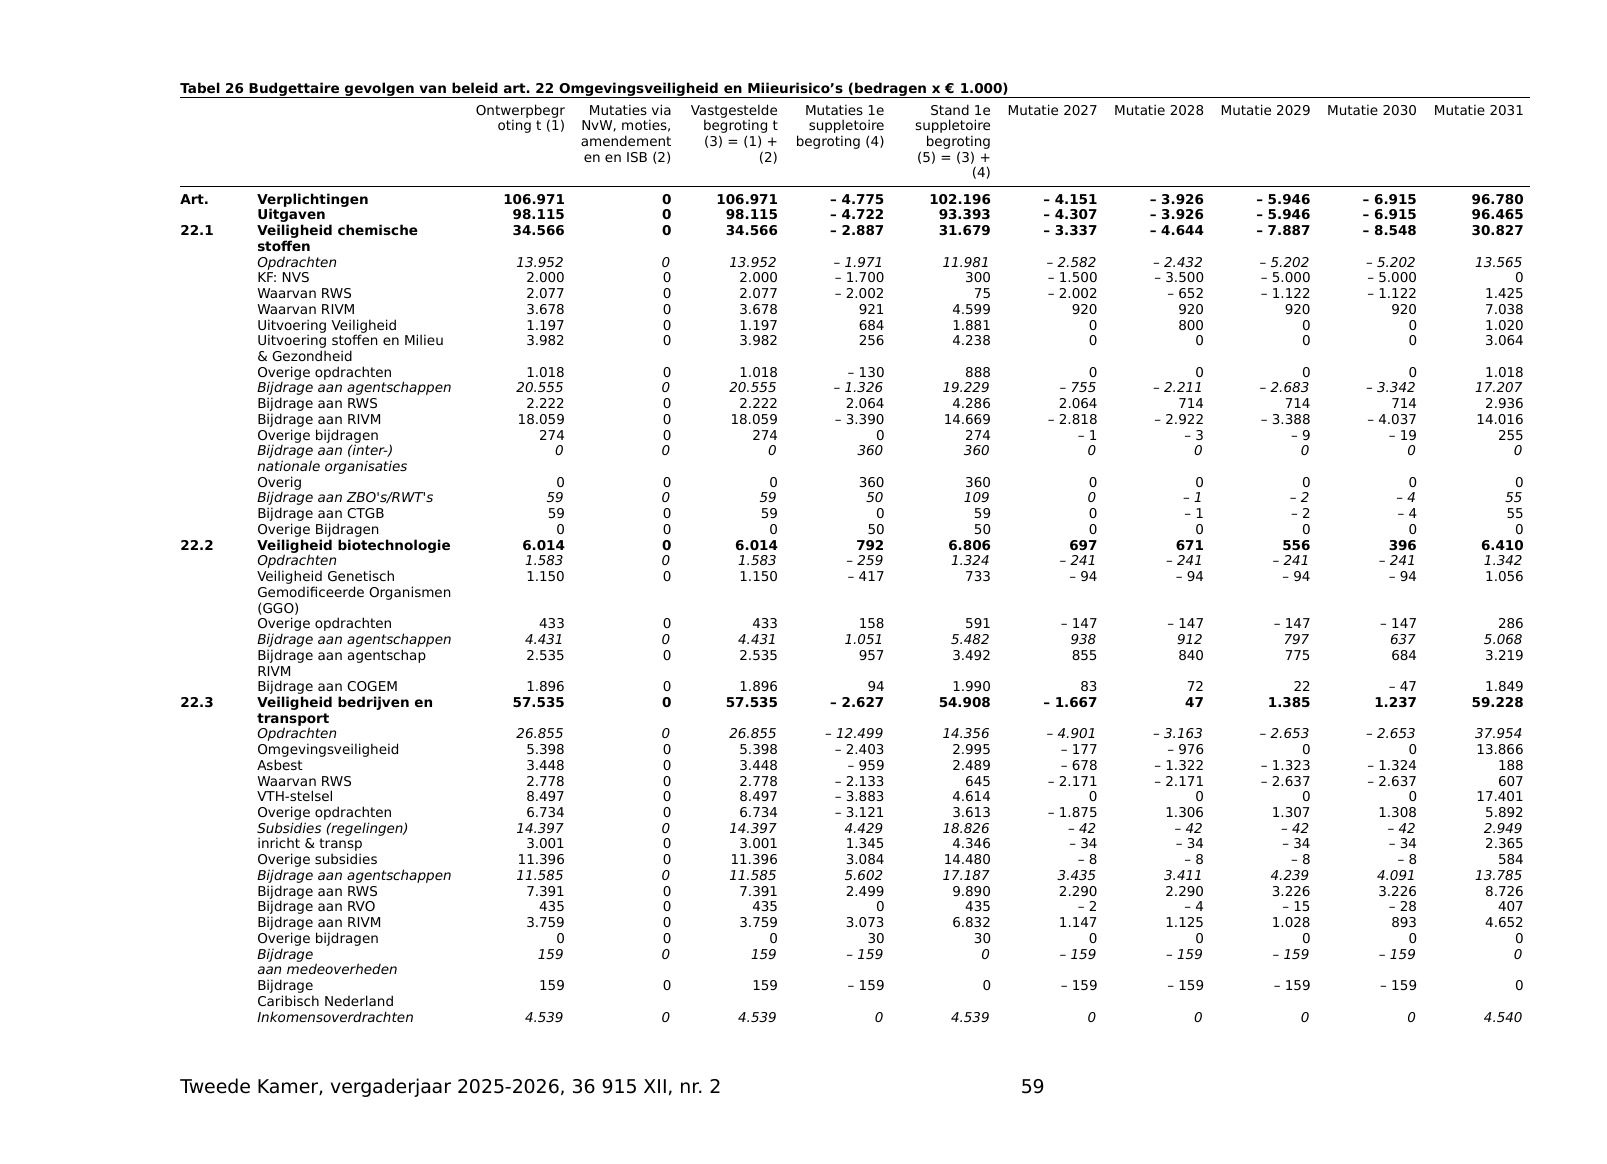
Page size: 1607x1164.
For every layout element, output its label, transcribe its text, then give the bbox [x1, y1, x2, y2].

table_cell 98.115 [464, 207, 571, 223]
table_cell 34.566 [677, 223, 784, 254]
table_cell 0 [571, 805, 677, 821]
table_cell 2.535 [677, 648, 784, 679]
table_cell 1.896 [677, 679, 784, 695]
table_cell 11.585 [464, 868, 571, 883]
table_cell 0 [571, 187, 677, 207]
table_cell – 159 [1316, 946, 1423, 978]
table_cell 840 [1103, 648, 1210, 679]
table_cell 0 [571, 789, 677, 805]
table_cell Overig [251, 475, 464, 490]
table_cell 0 [1210, 742, 1316, 758]
table_cell 1.018 [677, 365, 784, 380]
table_cell 13.952 [677, 254, 784, 270]
table_cell 0 [677, 522, 784, 537]
table_cell – 8.548 [1316, 223, 1423, 254]
table_cell 1.150 [677, 569, 784, 616]
table_cell 30 [784, 931, 890, 946]
table_cell 50 [784, 490, 890, 506]
table_cell – 6.915 [1316, 187, 1423, 207]
table_cell 1.150 [464, 569, 571, 616]
table_cell 4.238 [890, 333, 997, 364]
table_cell – 755 [997, 380, 1103, 396]
table_cell – 2.211 [1103, 380, 1210, 396]
table_cell – 2.653 [1316, 726, 1423, 742]
table_cell – 4 [1316, 506, 1423, 522]
table_cell 4.286 [890, 396, 997, 412]
table_cell – 2.683 [1210, 380, 1316, 396]
table_cell – 147 [1103, 616, 1210, 632]
table_cell – 8 [997, 852, 1103, 868]
table_cell 3.678 [464, 302, 571, 317]
table_cell 8.497 [677, 789, 784, 805]
table_cell 3.759 [464, 915, 571, 931]
table_cell 255 [1423, 428, 1529, 443]
table_header Tabel 26 Budgettaire gevolgen van beleid art. 22 Omgevingsveiligheid en Miieurisico’s (bedragen x € 1.000) [180, 81, 1529, 97]
table_cell – 976 [1103, 742, 1210, 758]
table_cell 2.499 [784, 884, 890, 899]
table_cell 50 [890, 522, 997, 537]
table_cell 0 [571, 286, 677, 302]
table_cell 0 [571, 884, 677, 899]
table_cell 159 [677, 946, 784, 978]
table_cell 4.539 [890, 1009, 997, 1025]
table_cell 3.613 [890, 805, 997, 821]
table_cell [180, 742, 251, 758]
table_cell 13.866 [1423, 742, 1529, 758]
table_cell 0 [571, 695, 677, 726]
table_cell 0 [1316, 333, 1423, 364]
table_cell 0 [1316, 742, 1423, 758]
table_cell 2.936 [1423, 396, 1529, 412]
table_cell 1.237 [1316, 695, 1423, 726]
table_cell Asbest [251, 758, 464, 773]
table_cell 2.222 [677, 396, 784, 412]
table_cell Bijdrage aan RVO [251, 899, 464, 915]
table_cell 0 [997, 506, 1103, 522]
table_cell 0 [997, 490, 1103, 506]
table_cell 0 [1316, 443, 1423, 474]
table_cell 0 [784, 428, 890, 443]
table_cell – 3.390 [784, 412, 890, 427]
table_cell – 259 [784, 553, 890, 569]
table_cell – 147 [997, 616, 1103, 632]
table_cell 607 [1423, 774, 1529, 789]
table_cell 0 [784, 899, 890, 915]
table_cell 0 [464, 931, 571, 946]
table_cell 300 [890, 270, 997, 286]
table_cell 0 [1103, 931, 1210, 946]
table_cell Subsidies (regelingen) [251, 821, 464, 836]
table_cell 0 [571, 978, 677, 1009]
table_cell Waarvan RIVM [251, 302, 464, 317]
table_cell – 1.700 [784, 270, 890, 286]
table_cell Overige Bijdragen [251, 522, 464, 537]
table_cell 637 [1316, 632, 1423, 648]
table_cell 0 [997, 522, 1103, 537]
table_cell [180, 254, 251, 270]
table_cell 0 [1210, 789, 1316, 805]
table_cell – 959 [784, 758, 890, 773]
table_cell – 2 [1210, 490, 1316, 506]
table_cell 645 [890, 774, 997, 789]
table_cell Bijdrage aan CTGB [251, 506, 464, 522]
table_cell 0 [1316, 789, 1423, 805]
table_cell – 15 [1210, 899, 1316, 915]
table_cell 775 [1210, 648, 1316, 679]
table_cell 1.051 [784, 632, 890, 648]
table_cell – 8 [1103, 852, 1210, 868]
table_cell [180, 726, 251, 742]
table_cell 18.059 [464, 412, 571, 427]
table_cell 17.187 [890, 868, 997, 883]
table_cell 6.832 [890, 915, 997, 931]
table_cell 4.091 [1316, 868, 1423, 883]
table_cell 0 [571, 333, 677, 364]
table_cell – 2.582 [997, 254, 1103, 270]
table_cell [180, 207, 251, 223]
table_cell – 159 [1103, 946, 1210, 978]
table_cell 584 [1423, 852, 1529, 868]
table_cell Veiligheid biotechnologie [251, 538, 464, 553]
table_cell Bijdrage aan RIVM [251, 412, 464, 427]
table_cell [180, 333, 251, 364]
table_cell 0 [1210, 931, 1316, 946]
table_cell 50 [784, 522, 890, 537]
table_cell [180, 852, 251, 868]
table_cell VTH-stelsel [251, 789, 464, 805]
table_cell Mutaties via NvW, moties, amendementen en ISB (2) [571, 98, 677, 186]
table_cell – 4.151 [997, 187, 1103, 207]
table_cell 1.306 [1103, 805, 1210, 821]
table_cell 22.2 [180, 538, 251, 553]
table_cell 0 [1423, 522, 1529, 537]
table_cell 0 [1423, 443, 1529, 474]
table_cell Mutatie 2029 [1210, 98, 1316, 186]
table_cell 3.073 [784, 915, 890, 931]
table_cell 4.431 [464, 632, 571, 648]
table_cell [180, 805, 251, 821]
table_cell 0 [1316, 317, 1423, 333]
table_cell 6.410 [1423, 538, 1529, 553]
table_cell Omgevingsveiligheid [251, 742, 464, 758]
table_cell 0 [571, 679, 677, 695]
table_cell Veiligheid bedrijven en transport [251, 695, 464, 726]
table_cell 96.780 [1423, 187, 1529, 207]
table_cell 0 [571, 931, 677, 946]
table_cell 0 [997, 931, 1103, 946]
table_cell 47 [1103, 695, 1210, 726]
table_cell Art. [180, 187, 251, 207]
table_cell Mutatie 2030 [1316, 98, 1423, 186]
table_cell 1.308 [1316, 805, 1423, 821]
table_cell 2.290 [997, 884, 1103, 899]
table_cell Bijdrage aan (inter-) nationale organisaties [251, 443, 464, 474]
table_cell Opdrachten [251, 553, 464, 569]
table_cell 4.614 [890, 789, 997, 805]
table_cell 3.448 [464, 758, 571, 773]
table_cell – 2.171 [1103, 774, 1210, 789]
table_cell 556 [1210, 538, 1316, 553]
table_cell 274 [464, 428, 571, 443]
table_cell – 2.133 [784, 774, 890, 789]
table_cell – 159 [1316, 978, 1423, 1009]
table_cell 0 [571, 443, 677, 474]
table_cell Mutaties 1e suppletoire begroting (4) [784, 98, 890, 186]
table_cell 1.881 [890, 317, 997, 333]
table_cell 0 [571, 207, 677, 223]
table_cell 0 [1316, 1009, 1423, 1025]
table_cell Bijdrage aan RWS [251, 396, 464, 412]
table_cell 0 [1316, 365, 1423, 380]
table_cell 684 [784, 317, 890, 333]
table_cell 59 [677, 490, 784, 506]
table_cell 0 [997, 789, 1103, 805]
table_cell 0 [571, 569, 677, 616]
table_cell 37.954 [1423, 726, 1529, 742]
table_cell 0 [677, 443, 784, 474]
table_cell – 2.627 [784, 695, 890, 726]
table_cell – 4.037 [1316, 412, 1423, 427]
table_cell 435 [677, 899, 784, 915]
table_cell – 34 [1103, 836, 1210, 852]
table_cell Uitvoering stoffen en Milieu & Gezondheid [251, 333, 464, 364]
table_cell 0 [1423, 475, 1529, 490]
table_cell 733 [890, 569, 997, 616]
table_cell – 1.971 [784, 254, 890, 270]
table_cell Overige subsidies [251, 852, 464, 868]
table_cell 3.982 [464, 333, 571, 364]
table_cell 93.393 [890, 207, 997, 223]
table_cell Uitvoering Veiligheid [251, 317, 464, 333]
table_cell 11.396 [464, 852, 571, 868]
table_cell 1.385 [1210, 695, 1316, 726]
table_cell – 3.500 [1103, 270, 1210, 286]
table_cell 3.435 [997, 868, 1103, 883]
table_cell 0 [890, 946, 997, 978]
table_cell [180, 632, 251, 648]
table_cell 435 [890, 899, 997, 915]
table_cell 0 [1316, 522, 1423, 537]
table_cell – 94 [997, 569, 1103, 616]
table_cell [251, 98, 464, 186]
table_cell 855 [997, 648, 1103, 679]
table_cell – 2.637 [1316, 774, 1423, 789]
table_cell – 1.122 [1210, 286, 1316, 302]
table_cell 59 [464, 490, 571, 506]
table_cell 0 [571, 317, 677, 333]
table_cell – 42 [997, 821, 1103, 836]
table_cell Bijdrage aan RWS [251, 884, 464, 899]
table_cell 13.565 [1423, 254, 1529, 270]
table_cell – 159 [997, 946, 1103, 978]
table_cell 0 [784, 506, 890, 522]
table_cell – 1.667 [997, 695, 1103, 726]
table_cell 3.226 [1210, 884, 1316, 899]
table_cell Bijdrage aan COGEM [251, 679, 464, 695]
table_cell 920 [1316, 302, 1423, 317]
table_cell 2.000 [677, 270, 784, 286]
table_cell 0 [1103, 443, 1210, 474]
table_cell [180, 506, 251, 522]
table_cell 14.480 [890, 852, 997, 868]
table_cell – 159 [997, 978, 1103, 1009]
table_cell 8.497 [464, 789, 571, 805]
table_cell 0 [571, 899, 677, 915]
table_cell 256 [784, 333, 890, 364]
table_cell Ontwerpbegroting t (1) [464, 98, 571, 186]
table_cell – 12.499 [784, 726, 890, 742]
table_cell 0 [1316, 475, 1423, 490]
table_cell – 5.202 [1316, 254, 1423, 270]
table_cell – 147 [1210, 616, 1316, 632]
table_cell 792 [784, 538, 890, 553]
table_cell – 2.637 [1210, 774, 1316, 789]
table_cell – 130 [784, 365, 890, 380]
table_cell 3.982 [677, 333, 784, 364]
table_cell 0 [1210, 443, 1316, 474]
table_cell Mutatie 2031 [1423, 98, 1529, 186]
table_cell 159 [677, 978, 784, 1009]
table_cell 159 [464, 946, 571, 978]
table_cell 0 [571, 396, 677, 412]
table_cell 94 [784, 679, 890, 695]
table_cell 0 [571, 616, 677, 632]
table_cell 54.908 [890, 695, 997, 726]
table_cell 57.535 [464, 695, 571, 726]
table_cell 7.038 [1423, 302, 1529, 317]
table_cell 0 [1103, 365, 1210, 380]
table_cell 34.566 [464, 223, 571, 254]
table_cell – 1.875 [997, 805, 1103, 821]
table_cell 0 [1210, 1009, 1316, 1025]
table_cell – 4 [1316, 490, 1423, 506]
table_cell 13.785 [1423, 868, 1529, 883]
table_cell [180, 774, 251, 789]
table_cell – 8 [1316, 852, 1423, 868]
table_cell – 34 [1316, 836, 1423, 852]
table_cell 2.535 [464, 648, 571, 679]
table_cell 0 [571, 868, 677, 883]
table_cell 0 [571, 380, 677, 396]
table_cell – 1.324 [1316, 758, 1423, 773]
table_cell 0 [997, 317, 1103, 333]
table_cell 0 [677, 931, 784, 946]
table_cell – 4 [1103, 899, 1210, 915]
table_cell 435 [464, 899, 571, 915]
table_cell 3.448 [677, 758, 784, 773]
table_cell – 3.121 [784, 805, 890, 821]
table_cell Mutatie 2027 [997, 98, 1103, 186]
table_cell 0 [571, 302, 677, 317]
table_cell Bijdrage aan ZBO's/RWT's [251, 490, 464, 506]
table_cell 0 [1423, 931, 1529, 946]
table_cell [180, 868, 251, 883]
table_cell 396 [1316, 538, 1423, 553]
table_cell 6.734 [677, 805, 784, 821]
table_cell – 6.915 [1316, 207, 1423, 223]
table_cell – 94 [1316, 569, 1423, 616]
table_cell 11.585 [677, 868, 784, 883]
table_cell [180, 899, 251, 915]
table_cell 2.995 [890, 742, 997, 758]
table_cell – 159 [784, 978, 890, 1009]
table_cell 0 [571, 632, 677, 648]
table_cell 2.778 [677, 774, 784, 789]
table_cell 55 [1423, 506, 1529, 522]
table_cell 0 [1423, 270, 1529, 286]
table_cell 1.342 [1423, 553, 1529, 569]
table_cell Waarvan RWS [251, 286, 464, 302]
table_cell 1.056 [1423, 569, 1529, 616]
table_cell – 3.388 [1210, 412, 1316, 427]
table_cell 797 [1210, 632, 1316, 648]
table_cell – 1 [997, 428, 1103, 443]
table_cell 17.207 [1423, 380, 1529, 396]
table_cell 22.3 [180, 695, 251, 726]
table_cell 14.356 [890, 726, 997, 742]
table_cell 11.981 [890, 254, 997, 270]
table_cell 0 [1210, 333, 1316, 364]
table_cell – 1 [1103, 490, 1210, 506]
table_cell – 3 [1103, 428, 1210, 443]
table_cell [180, 616, 251, 632]
table_cell – 4.901 [997, 726, 1103, 742]
table_cell [180, 522, 251, 537]
table_cell Bijdrage aan agentschappen [251, 868, 464, 883]
table_cell 0 [571, 475, 677, 490]
table_cell 1.324 [890, 553, 997, 569]
table_cell 0 [571, 270, 677, 286]
table_cell 0 [571, 553, 677, 569]
table_cell 697 [997, 538, 1103, 553]
table_cell Overige opdrachten [251, 805, 464, 821]
table_cell 0 [571, 1009, 677, 1025]
table_cell 0 [464, 443, 571, 474]
table_cell 0 [1210, 475, 1316, 490]
table_cell Bijdrage aan RIVM [251, 915, 464, 931]
table_cell – 5.946 [1210, 207, 1316, 223]
table_cell 20.555 [677, 380, 784, 396]
table_cell 2.064 [997, 396, 1103, 412]
table_cell 9.890 [890, 884, 997, 899]
table_cell 2.222 [464, 396, 571, 412]
table_cell – 2.002 [997, 286, 1103, 302]
table_cell 4.652 [1423, 915, 1529, 931]
table_cell – 241 [997, 553, 1103, 569]
table_cell 0 [997, 333, 1103, 364]
table_cell Bijdrage Caribisch Nederland [251, 978, 464, 1009]
table_cell 1.896 [464, 679, 571, 695]
table_cell 274 [677, 428, 784, 443]
table_cell 5.398 [677, 742, 784, 758]
table_cell [180, 553, 251, 569]
table_cell 2.489 [890, 758, 997, 773]
table_cell [180, 380, 251, 396]
table_cell – 42 [1316, 821, 1423, 836]
table_cell – 9 [1210, 428, 1316, 443]
table_cell 0 [571, 254, 677, 270]
table_cell Veiligheid Genetisch Gemodificeerde Organismen (GGO) [251, 569, 464, 616]
table_cell 4.540 [1423, 1009, 1529, 1025]
table_cell 59.228 [1423, 695, 1529, 726]
table_cell 684 [1316, 648, 1423, 679]
table_cell 360 [784, 475, 890, 490]
table_cell 3.678 [677, 302, 784, 317]
table_cell [180, 789, 251, 805]
table_cell [180, 679, 251, 695]
table_cell [180, 317, 251, 333]
table_cell 14.016 [1423, 412, 1529, 427]
table_cell 57.535 [677, 695, 784, 726]
table_cell 59 [677, 506, 784, 522]
table_cell – 2.432 [1103, 254, 1210, 270]
table_cell – 4.644 [1103, 223, 1210, 254]
table_cell 360 [890, 443, 997, 474]
table_cell 106.971 [464, 187, 571, 207]
table_cell Bijdrage aan agentschap RIVM [251, 648, 464, 679]
table_cell – 3.163 [1103, 726, 1210, 742]
table_cell 0 [1103, 1009, 1210, 1025]
table_cell 1.197 [464, 317, 571, 333]
table_cell 407 [1423, 899, 1529, 915]
table_cell [180, 836, 251, 852]
table_cell 0 [464, 475, 571, 490]
table_cell – 2 [1210, 506, 1316, 522]
table_cell – 5.946 [1210, 187, 1316, 207]
table_cell – 241 [1210, 553, 1316, 569]
table_cell 893 [1316, 915, 1423, 931]
table_cell 0 [784, 1009, 890, 1025]
table_cell [180, 648, 251, 679]
table_cell 7.391 [677, 884, 784, 899]
table_cell 957 [784, 648, 890, 679]
table_cell 3.001 [677, 836, 784, 852]
table_cell 1.125 [1103, 915, 1210, 931]
table_cell 6.806 [890, 538, 997, 553]
table_cell – 1.323 [1210, 758, 1316, 773]
table_cell 800 [1103, 317, 1210, 333]
table_cell 1.345 [784, 836, 890, 852]
table_cell 4.599 [890, 302, 997, 317]
table_cell 0 [571, 946, 677, 978]
table_cell 5.482 [890, 632, 997, 648]
table_cell 0 [571, 506, 677, 522]
table_cell Overige opdrachten [251, 365, 464, 380]
table_cell 3.001 [464, 836, 571, 852]
table_cell 0 [1103, 789, 1210, 805]
table_cell 0 [571, 726, 677, 742]
table_cell 888 [890, 365, 997, 380]
table_cell 158 [784, 616, 890, 632]
table_cell 102.196 [890, 187, 997, 207]
table_cell 1.583 [677, 553, 784, 569]
table_cell 17.401 [1423, 789, 1529, 805]
table_cell – 1.500 [997, 270, 1103, 286]
table_cell [180, 443, 251, 474]
table_cell 188 [1423, 758, 1529, 773]
table_cell 5.398 [464, 742, 571, 758]
table_cell [180, 396, 251, 412]
table_cell 98.115 [677, 207, 784, 223]
table_cell – 1.326 [784, 380, 890, 396]
table_cell [180, 428, 251, 443]
table_cell [180, 569, 251, 616]
table_cell 286 [1423, 616, 1529, 632]
table_cell Stand 1e suppletoire begroting (5) = (3) + (4) [890, 98, 997, 186]
table_cell 1.583 [464, 553, 571, 569]
table_cell [180, 98, 251, 186]
table_cell 4.239 [1210, 868, 1316, 883]
table_cell 2.365 [1423, 836, 1529, 852]
table_cell 1.849 [1423, 679, 1529, 695]
table_cell 0 [890, 978, 997, 1009]
table_cell 109 [890, 490, 997, 506]
table_cell 912 [1103, 632, 1210, 648]
table_cell 30 [890, 931, 997, 946]
table_cell 72 [1103, 679, 1210, 695]
table_cell – 5.000 [1210, 270, 1316, 286]
table_cell 0 [997, 365, 1103, 380]
table_cell [180, 302, 251, 317]
table_cell 360 [890, 475, 997, 490]
table_cell – 34 [1210, 836, 1316, 852]
table_cell 55 [1423, 490, 1529, 506]
table_cell 7.391 [464, 884, 571, 899]
table_cell 2.064 [784, 396, 890, 412]
table_cell 2.290 [1103, 884, 1210, 899]
table_cell 0 [1316, 931, 1423, 946]
table_cell 0 [571, 223, 677, 254]
table_cell – 3.342 [1316, 380, 1423, 396]
table_cell – 4.775 [784, 187, 890, 207]
table_cell 0 [1103, 333, 1210, 364]
table_cell 26.855 [464, 726, 571, 742]
table_cell – 3.883 [784, 789, 890, 805]
table_cell 8.726 [1423, 884, 1529, 899]
table_cell [180, 978, 251, 1009]
table_cell 3.759 [677, 915, 784, 931]
table_cell 274 [890, 428, 997, 443]
table_cell Overige bijdragen [251, 931, 464, 946]
table_cell 360 [784, 443, 890, 474]
table_cell 0 [571, 428, 677, 443]
table_cell 938 [997, 632, 1103, 648]
table_cell 0 [1103, 522, 1210, 537]
table_cell – 147 [1316, 616, 1423, 632]
table_cell – 1 [1103, 506, 1210, 522]
table_cell – 2.002 [784, 286, 890, 302]
table_cell – 417 [784, 569, 890, 616]
table_cell – 159 [1210, 978, 1316, 1009]
table_cell [180, 821, 251, 836]
table_cell 2.778 [464, 774, 571, 789]
table_cell 0 [571, 852, 677, 868]
table_cell 714 [1316, 396, 1423, 412]
table_cell 920 [997, 302, 1103, 317]
table_cell – 2 [997, 899, 1103, 915]
table_cell – 1.122 [1316, 286, 1423, 302]
table_cell [180, 365, 251, 380]
table_cell – 34 [997, 836, 1103, 852]
table_cell 4.539 [464, 1009, 571, 1025]
table_cell 5.068 [1423, 632, 1529, 648]
table_cell 2.077 [464, 286, 571, 302]
table_cell 5.892 [1423, 805, 1529, 821]
table_cell [180, 270, 251, 286]
table_cell 1.197 [677, 317, 784, 333]
table_cell 4.346 [890, 836, 997, 852]
table_cell 1.028 [1210, 915, 1316, 931]
table_cell – 241 [1316, 553, 1423, 569]
table_cell 0 [571, 915, 677, 931]
table_cell – 3.926 [1103, 187, 1210, 207]
table_cell – 678 [997, 758, 1103, 773]
table_cell – 2.403 [784, 742, 890, 758]
table_cell [180, 490, 251, 506]
table_cell – 47 [1316, 679, 1423, 695]
table_cell – 2.653 [1210, 726, 1316, 742]
table_cell 0 [997, 475, 1103, 490]
table_cell 0 [1103, 475, 1210, 490]
table_cell 3.084 [784, 852, 890, 868]
table_cell [180, 475, 251, 490]
table_cell – 3.337 [997, 223, 1103, 254]
table_cell 1.147 [997, 915, 1103, 931]
table_cell – 177 [997, 742, 1103, 758]
table_cell 0 [571, 821, 677, 836]
table_cell 11.396 [677, 852, 784, 868]
table_cell 19.229 [890, 380, 997, 396]
table_cell – 1.322 [1103, 758, 1210, 773]
table_cell Bijdrage aan medeoverheden [251, 946, 464, 978]
table_cell 14.669 [890, 412, 997, 427]
table_cell – 7.887 [1210, 223, 1316, 254]
table_cell 920 [1210, 302, 1316, 317]
table_cell 0 [677, 475, 784, 490]
table_cell Opdrachten [251, 254, 464, 270]
table_cell Verplichtingen [251, 187, 464, 207]
table_cell 433 [464, 616, 571, 632]
table_cell 30.827 [1423, 223, 1529, 254]
table_cell 0 [571, 742, 677, 758]
table_cell 0 [571, 648, 677, 679]
table_cell – 42 [1103, 821, 1210, 836]
table_cell 0 [571, 758, 677, 773]
table_cell 4.431 [677, 632, 784, 648]
table_cell 2.077 [677, 286, 784, 302]
table_cell 83 [997, 679, 1103, 695]
table_cell 1.018 [464, 365, 571, 380]
table_cell 18.826 [890, 821, 997, 836]
table_cell 1.020 [1423, 317, 1529, 333]
table_cell – 94 [1210, 569, 1316, 616]
table_cell 0 [571, 538, 677, 553]
table_cell 159 [464, 978, 571, 1009]
table_cell 75 [890, 286, 997, 302]
table_cell – 5.000 [1316, 270, 1423, 286]
table_cell Opdrachten [251, 726, 464, 742]
table_cell 3.219 [1423, 648, 1529, 679]
table_cell 4.429 [784, 821, 890, 836]
table_cell 22 [1210, 679, 1316, 695]
table_cell – 2.171 [997, 774, 1103, 789]
table_cell [180, 1009, 251, 1025]
table_cell 714 [1103, 396, 1210, 412]
table_cell – 2.922 [1103, 412, 1210, 427]
table_cell 20.555 [464, 380, 571, 396]
table_cell 0 [1210, 317, 1316, 333]
table_cell – 159 [1103, 978, 1210, 1009]
table_cell – 241 [1103, 553, 1210, 569]
table_cell Overige bijdragen [251, 428, 464, 443]
table_cell 0 [571, 522, 677, 537]
table_cell – 652 [1103, 286, 1210, 302]
table_cell Bijdrage aan agentschappen [251, 380, 464, 396]
table_cell 2.949 [1423, 821, 1529, 836]
table_cell 0 [464, 522, 571, 537]
table_cell 920 [1103, 302, 1210, 317]
table_cell Uitgaven [251, 207, 464, 223]
table_cell 5.602 [784, 868, 890, 883]
table_cell 0 [571, 365, 677, 380]
table_cell 6.734 [464, 805, 571, 821]
table_cell Mutatie 2028 [1103, 98, 1210, 186]
table_cell 106.971 [677, 187, 784, 207]
table_cell – 2.887 [784, 223, 890, 254]
table_cell Vastgestelde begroting t (3) = (1) + (2) [677, 98, 784, 186]
table_cell 0 [571, 412, 677, 427]
table_cell 13.952 [464, 254, 571, 270]
table_cell 921 [784, 302, 890, 317]
table_cell – 4.307 [997, 207, 1103, 223]
table_cell [180, 931, 251, 946]
table_cell – 4.722 [784, 207, 890, 223]
table_cell 0 [997, 1009, 1103, 1025]
table_cell 714 [1210, 396, 1316, 412]
table_cell – 2.818 [997, 412, 1103, 427]
table_cell 0 [571, 836, 677, 852]
table_cell 59 [464, 506, 571, 522]
table_cell 0 [571, 490, 677, 506]
table_cell KF: NVS [251, 270, 464, 286]
table_cell 4.539 [677, 1009, 784, 1025]
table_cell – 8 [1210, 852, 1316, 868]
table_cell 14.397 [677, 821, 784, 836]
table_cell [180, 946, 251, 978]
table_cell 2.000 [464, 270, 571, 286]
table_cell 31.679 [890, 223, 997, 254]
table_cell 433 [677, 616, 784, 632]
table_cell 3.226 [1316, 884, 1423, 899]
table_cell 1.425 [1423, 286, 1529, 302]
table_cell 14.397 [464, 821, 571, 836]
table_cell 0 [1210, 522, 1316, 537]
table_cell 0 [997, 443, 1103, 474]
table_cell 1.307 [1210, 805, 1316, 821]
table_cell – 42 [1210, 821, 1316, 836]
table_cell – 3.926 [1103, 207, 1210, 223]
table_cell Overige opdrachten [251, 616, 464, 632]
table_cell – 19 [1316, 428, 1423, 443]
table_cell 0 [571, 774, 677, 789]
table_cell 6.014 [464, 538, 571, 553]
table_cell 59 [890, 506, 997, 522]
table_cell Bijdrage aan agentschappen [251, 632, 464, 648]
table_cell 671 [1103, 538, 1210, 553]
table_cell 3.064 [1423, 333, 1529, 364]
table_cell 0 [1423, 978, 1529, 1009]
table_cell [180, 915, 251, 931]
table_cell [180, 758, 251, 773]
table_cell 22.1 [180, 223, 251, 254]
table_cell Inkomensoverdrachten [251, 1009, 464, 1025]
table_cell 3.492 [890, 648, 997, 679]
table_cell 591 [890, 616, 997, 632]
table_cell [180, 412, 251, 427]
table_cell 1.018 [1423, 365, 1529, 380]
table_cell – 159 [784, 946, 890, 978]
table_cell – 5.202 [1210, 254, 1316, 270]
table_cell 3.411 [1103, 868, 1210, 883]
table_cell [180, 884, 251, 899]
table_cell 0 [1423, 946, 1529, 978]
table_cell Waarvan RWS [251, 774, 464, 789]
table_cell 0 [1210, 365, 1316, 380]
table_cell – 159 [1210, 946, 1316, 978]
table_cell – 28 [1316, 899, 1423, 915]
table_cell 6.014 [677, 538, 784, 553]
table_cell 26.855 [677, 726, 784, 742]
table_cell 96.465 [1423, 207, 1529, 223]
table_cell – 94 [1103, 569, 1210, 616]
table_cell [180, 286, 251, 302]
table_cell inricht & transp [251, 836, 464, 852]
table_cell Veiligheid chemische stoffen [251, 223, 464, 254]
table_cell 18.059 [677, 412, 784, 427]
table_cell 1.990 [890, 679, 997, 695]
